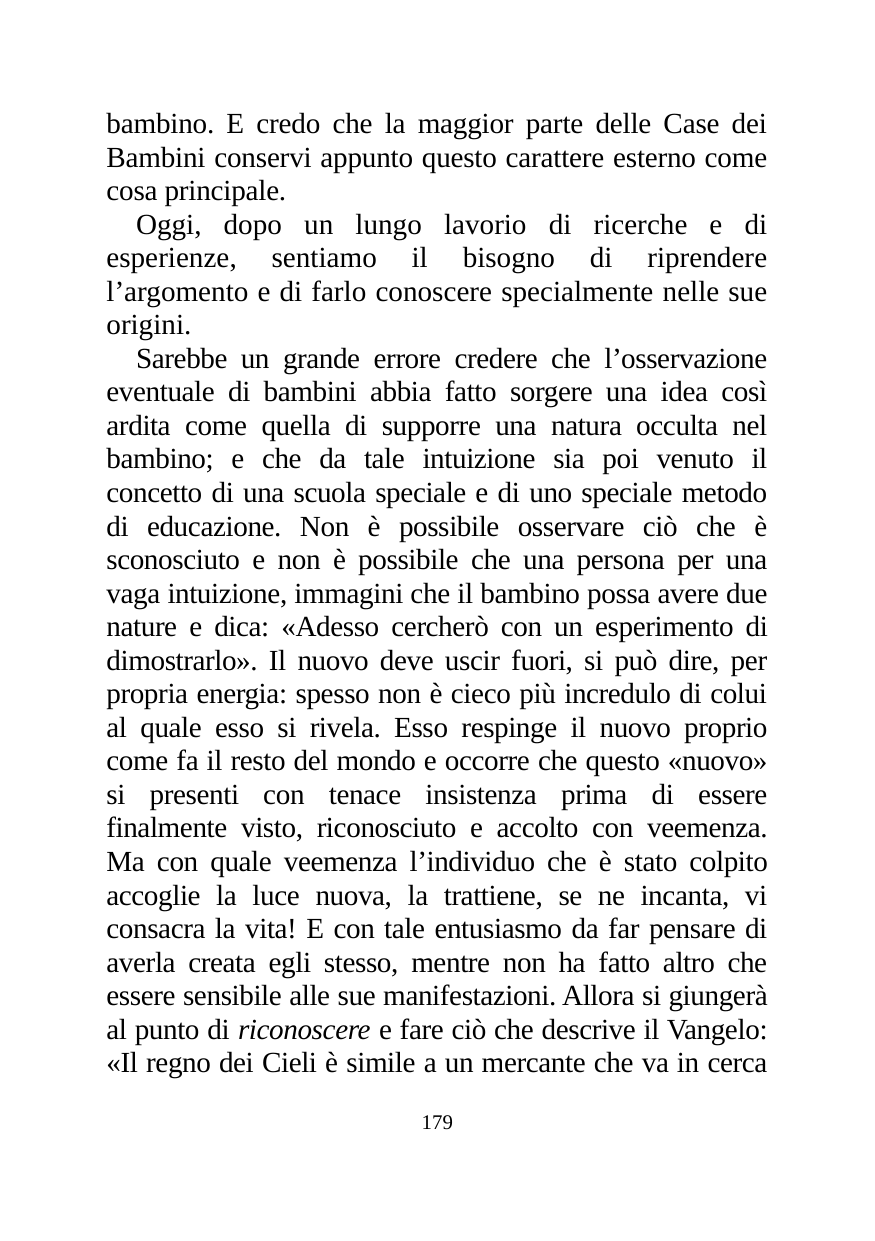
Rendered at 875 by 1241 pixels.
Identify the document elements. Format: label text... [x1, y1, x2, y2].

text Sarebbe un grande errore credere che l’osservazione eventuale di bambini abbia fatto sorgere una idea così ardita come quella di supporre una natura occulta nel bambino; e che da tale intuizione sia poi venuto il concetto di una scuola speciale e di uno speciale metodo di educazione. Non è possibile osservare ciò che è sconosciuto e non è possibile che una persona per una vaga intuizione, immagini che il bambino possa avere due nature e dica: «Adesso cercherò con un esperimento di dimostrarlo». Il nuovo deve uscir fuori, si può dire, per propria energia: spesso non è cieco più incredulo di colui al quale esso si rivela. Esso respinge il nuovo proprio come fa il resto del mondo e occorre che questo «nuovo» si presenti con tenace insistenza prima di essere finalmente visto, riconosciuto e accolto con veemenza. Ma con quale veemenza l’individuo che è stato colpito accoglie la luce nuova, la trattiene, se ne incanta, vi consacra la vita! E con tale entusiasmo da far pensare di averla creata egli stesso, mentre non ha fatto altro che essere sensibile alle sue manifestazioni. Allora si giungerà al punto di riconoscere e fare ciò che descrive il Vangelo: «Il regno dei Cieli è simile a un mercante che va in cerca [106, 341, 768, 1079]
text bambino. E credo che la maggior parte delle Case dei Bambini conservi appunto questo carattere esterno come cosa principale. [106, 106, 768, 207]
text Oggi, dopo un lungo lavorio di ricerche e di esperienze, sentiamo il bisogno di riprendere l’argomento e di farlo conoscere specialmente nelle sue origini. [106, 207, 768, 341]
